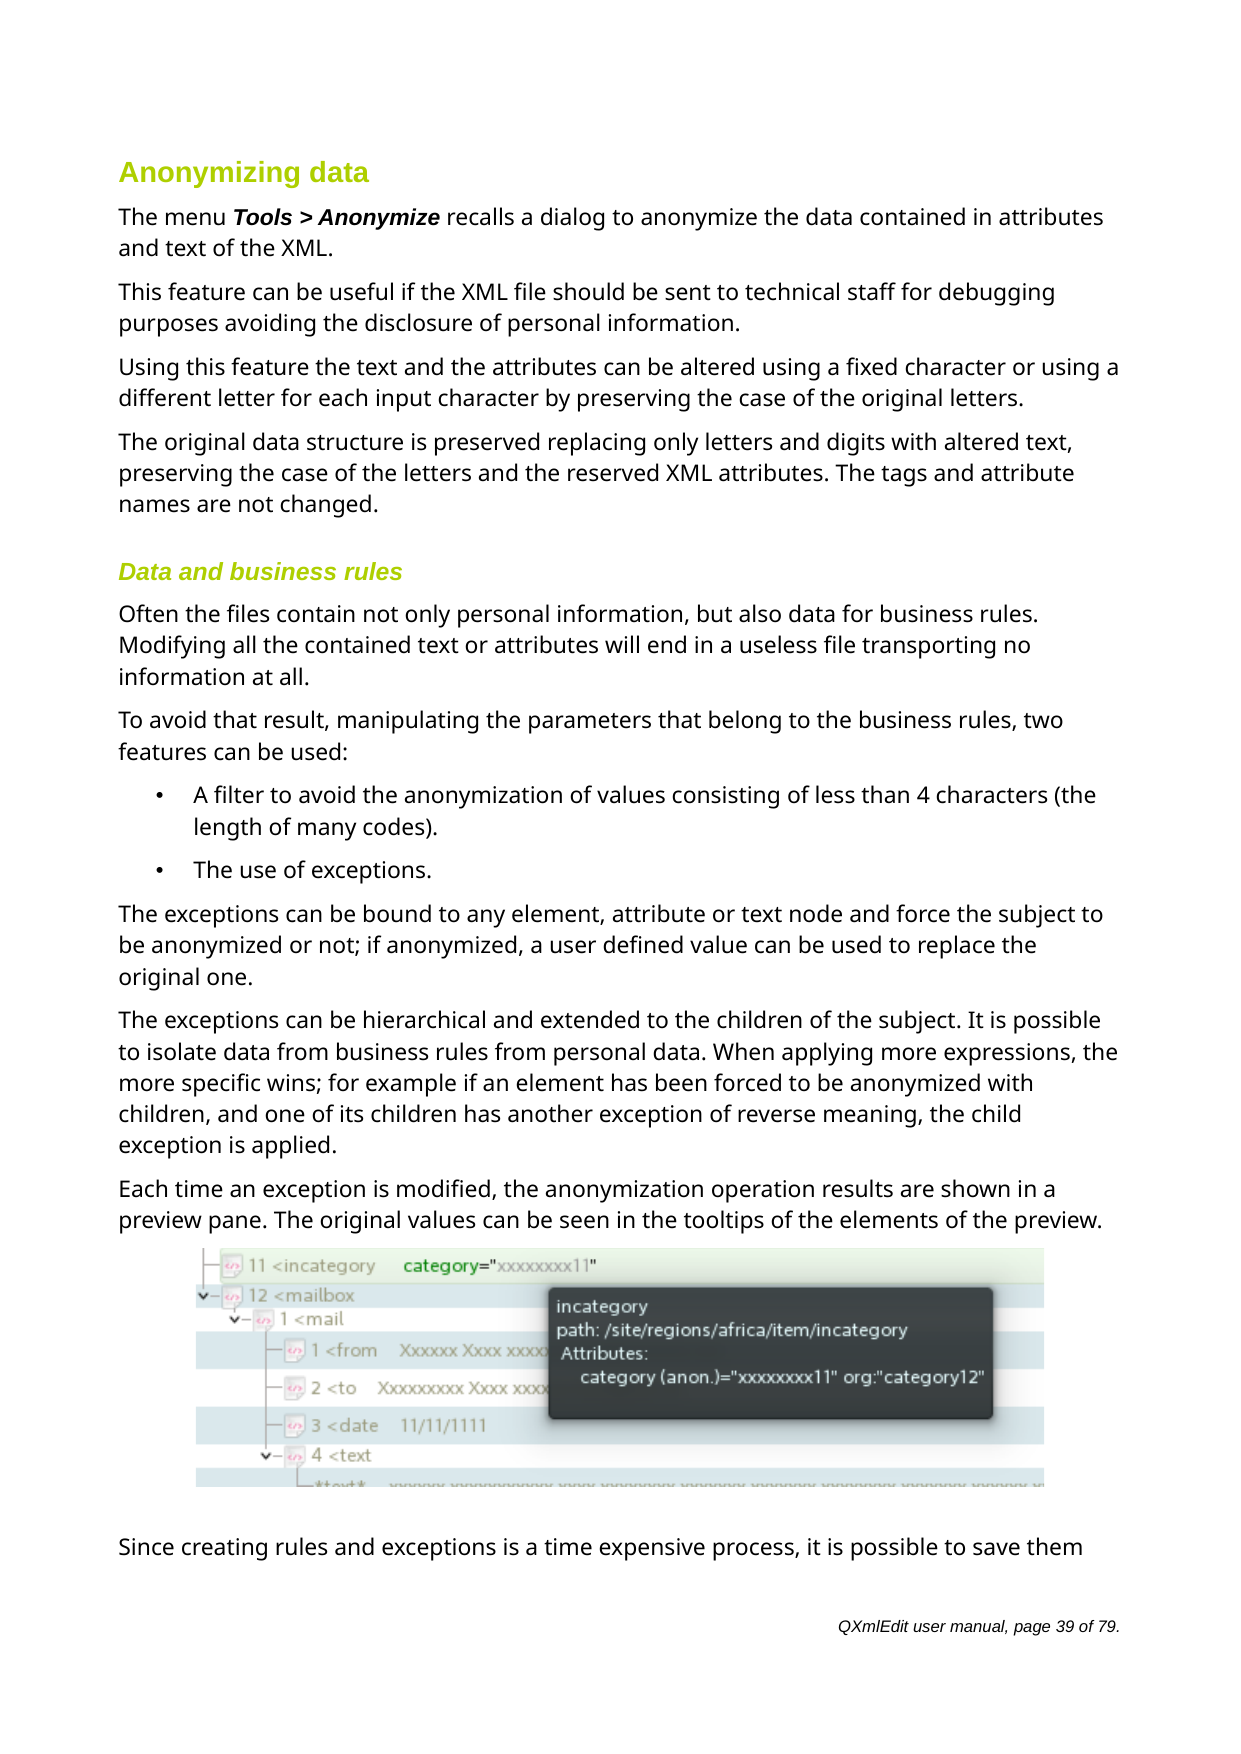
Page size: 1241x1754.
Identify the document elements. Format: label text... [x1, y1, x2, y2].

list The use of exceptions. [156, 854, 1122, 886]
text Each time an exception is modified, the anonymization operation results are shown in a preview pane. The original values can be seen in the tooltips of the elements of the preview. [118, 1173, 1122, 1236]
picture [195, 1248, 1045, 1487]
text The exceptions can be bound to any element, attribute or text node and force the subject to be anonymized or not; if anonymized, a user defined value can be used to replace the original one. [118, 898, 1122, 992]
subtitle Anonymizing data [118, 155, 1122, 188]
text Since creating rules and exceptions is a time expensive process, it is possible to save them [118, 1531, 1122, 1562]
text The exceptions can be hierarchical and extended to the children of the subject. It is possible to isolate data from business rules from personal data. When applying more expressions, the more specific wins; for example if an element has been forced to be anonymized with children, and one of its children has another exception of reverse meaning, the child exception is applied. [118, 1004, 1122, 1161]
text The menu Tools > Anonymize recalls a dialog to anonymize the data contained in attributes and text of the XML. [118, 201, 1122, 263]
text To avoid that result, manipulating the parameters that belong to the business rules, two features can be used: [118, 704, 1122, 767]
subtitle Data and business rules [118, 557, 1122, 586]
text The original data structure is preserved replacing only letters and digits with altered text, preserving the case of the letters and the reserved XML attributes. The tags and attribute names are not changed. [118, 426, 1122, 519]
text This feature can be useful if the XML file should be sent to technical staff for debugging purposes avoiding the disclosure of personal information. [118, 276, 1122, 338]
list A filter to avoid the anonymization of values consisting of less than 4 characters (the length of many codes). [156, 779, 1122, 842]
text Using this feature the text and the attributes can be altered using a fixed character or using a different letter for each input character by preserving the case of the original letters. [118, 351, 1122, 413]
text Often the files contain not only personal information, but also data for business rules. Modifying all the contained text or attributes will end in a useless file transporting no information at all. [118, 598, 1122, 692]
